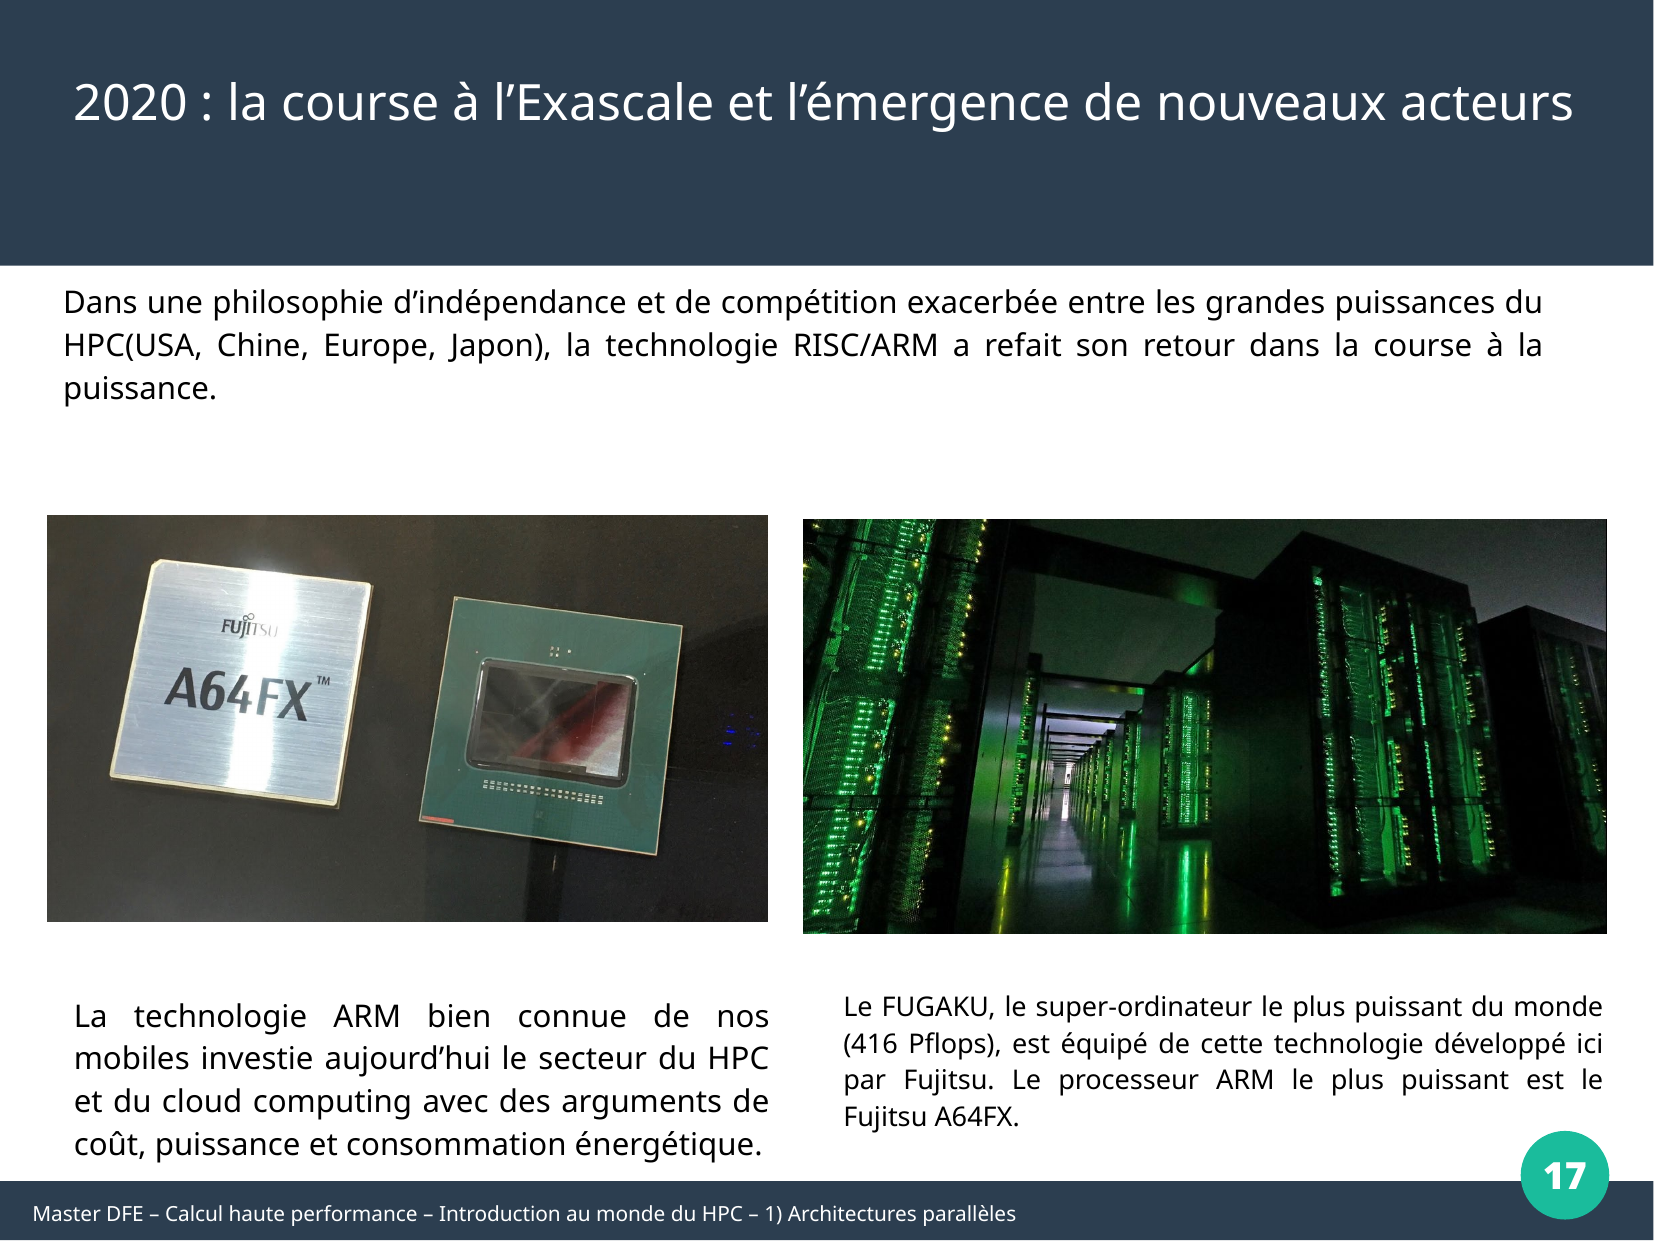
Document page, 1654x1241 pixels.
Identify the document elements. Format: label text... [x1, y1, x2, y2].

picture [47, 515, 768, 922]
text_box 2020 : la course à l’Exascale et l’émergence de nouveaux acteurs [59, 59, 1607, 209]
text_box Dans une philosophie d’indépendance et de compétition exacerbée entre les grandes puissances du HPC(USA, Chine, Europe, Japon), la technologie RISC/ARM a refait son retour dans la course à la puissance. [48, 272, 1561, 415]
picture [803, 519, 1607, 934]
text_box Master DFE – Calcul haute performance – Introduction au monde du HPC – 1) Architectures parallèles [17, 1191, 1436, 1235]
text_box La technologie ARM bien connue de nos mobiles investie aujourd’hui le secteur du HPC et du cloud computing avec des arguments de coût, puissance et consommation énergétique. [59, 986, 786, 1171]
text_box Le FUGAKU, le super-ordinateur le plus puissant du monde (416 Pflops), est équipé de cette technologie développé ici par Fujitsu. Le processeur ARM le plus puissant est le Fujitsu A64FX. [828, 980, 1619, 1165]
